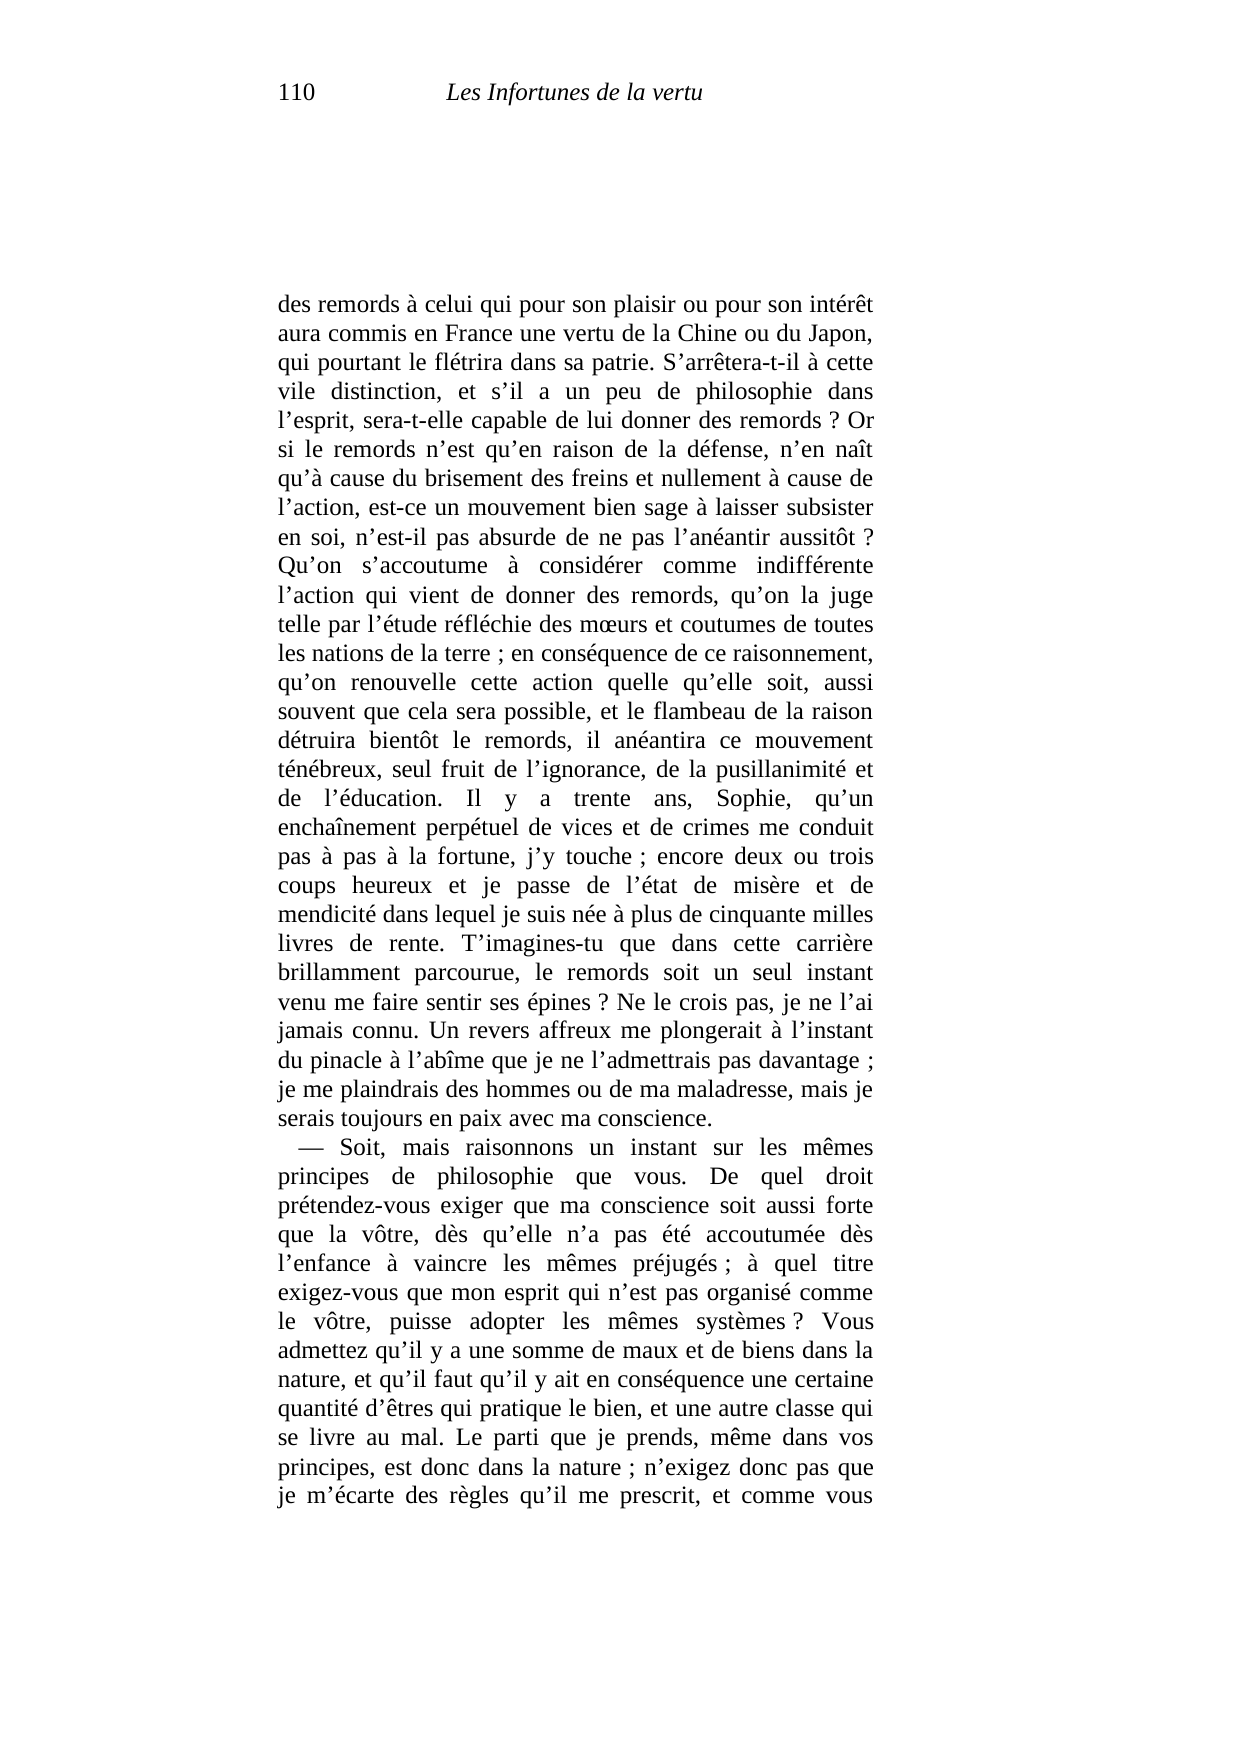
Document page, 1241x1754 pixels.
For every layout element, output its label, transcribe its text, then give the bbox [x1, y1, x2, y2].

text des remords à celui qui pour son plaisir ou pour son intérêt aura commis en France une vertu de la Chine ou du Japon, qui pourtant le flétrira dans sa patrie. S’arrêtera-t-il à cette vile distinction, et s’il a un peu de philosophie dans l’esprit, sera-t-elle capable de lui donner des remords ? Or si le remords n’est qu’en raison de la défense, n’en naît qu’à cause du brisement des freins et nullement à cause de l’action, est-ce un mouvement bien sage à laisser subsister en soi, n’est-il pas absurde de ne pas l’anéantir aussitôt ? Qu’on s’accoutume à considérer comme indifférente l’action qui vient de donner des remords, qu’on la juge telle par l’étude réfléchie des mœurs et coutumes de toutes les nations de la terre ; en conséquence de ce raisonnement, qu’on renouvelle cette action quelle qu’elle soit, aussi souvent que cela sera possible, et le flambeau de la raison détruira bientôt le remords, il anéantira ce mouvement ténébreux, seul fruit de l’ignorance, de la pusillanimité et de l’éducation. Il y a trente ans, Sophie, qu’un enchaînement perpétuel de vices et de crimes me conduit pas à pas à la fortune, j’y touche ; encore deux ou trois coups heureux et je passe de l’état de misère et de mendicité dans lequel je suis née à plus de cinquante milles livres de rente. T’imagines-tu que dans cette carrière brillamment parcourue, le remords soit un seul instant venu me faire sentir ses épines ? Ne le crois pas, je ne l’ai jamais connu. Un revers affreux me plongerait à l’instant du pinacle à l’abîme que je ne l’admettrais pas davantage ; je me plaindrais des hommes ou de ma maladresse, mais je serais toujours en paix avec ma conscience. [278, 289, 874, 1132]
text — Soit, mais raisonnons un instant sur les mêmes principes de philosophie que vous. De quel droit prétendez-vous exiger que ma conscience soit aussi forte que la vôtre, dès qu’elle n’a pas été accoutumée dès l’enfance à vaincre les mêmes préjugés ; à quel titre exigez-vous que mon esprit qui n’est pas organisé comme le vôtre, puisse adopter les mêmes systèmes ? Vous admettez qu’il y a une somme de maux et de biens dans la nature, et qu’il faut qu’il y ait en conséquence une certaine quantité d’êtres qui pratique le bien, et une autre classe qui se livre au mal. Le parti que je prends, même dans vos principes, est donc dans la nature ; n’exigez donc pas que je m’écarte des règles qu’il me prescrit, et comme vous [278, 1132, 874, 1509]
